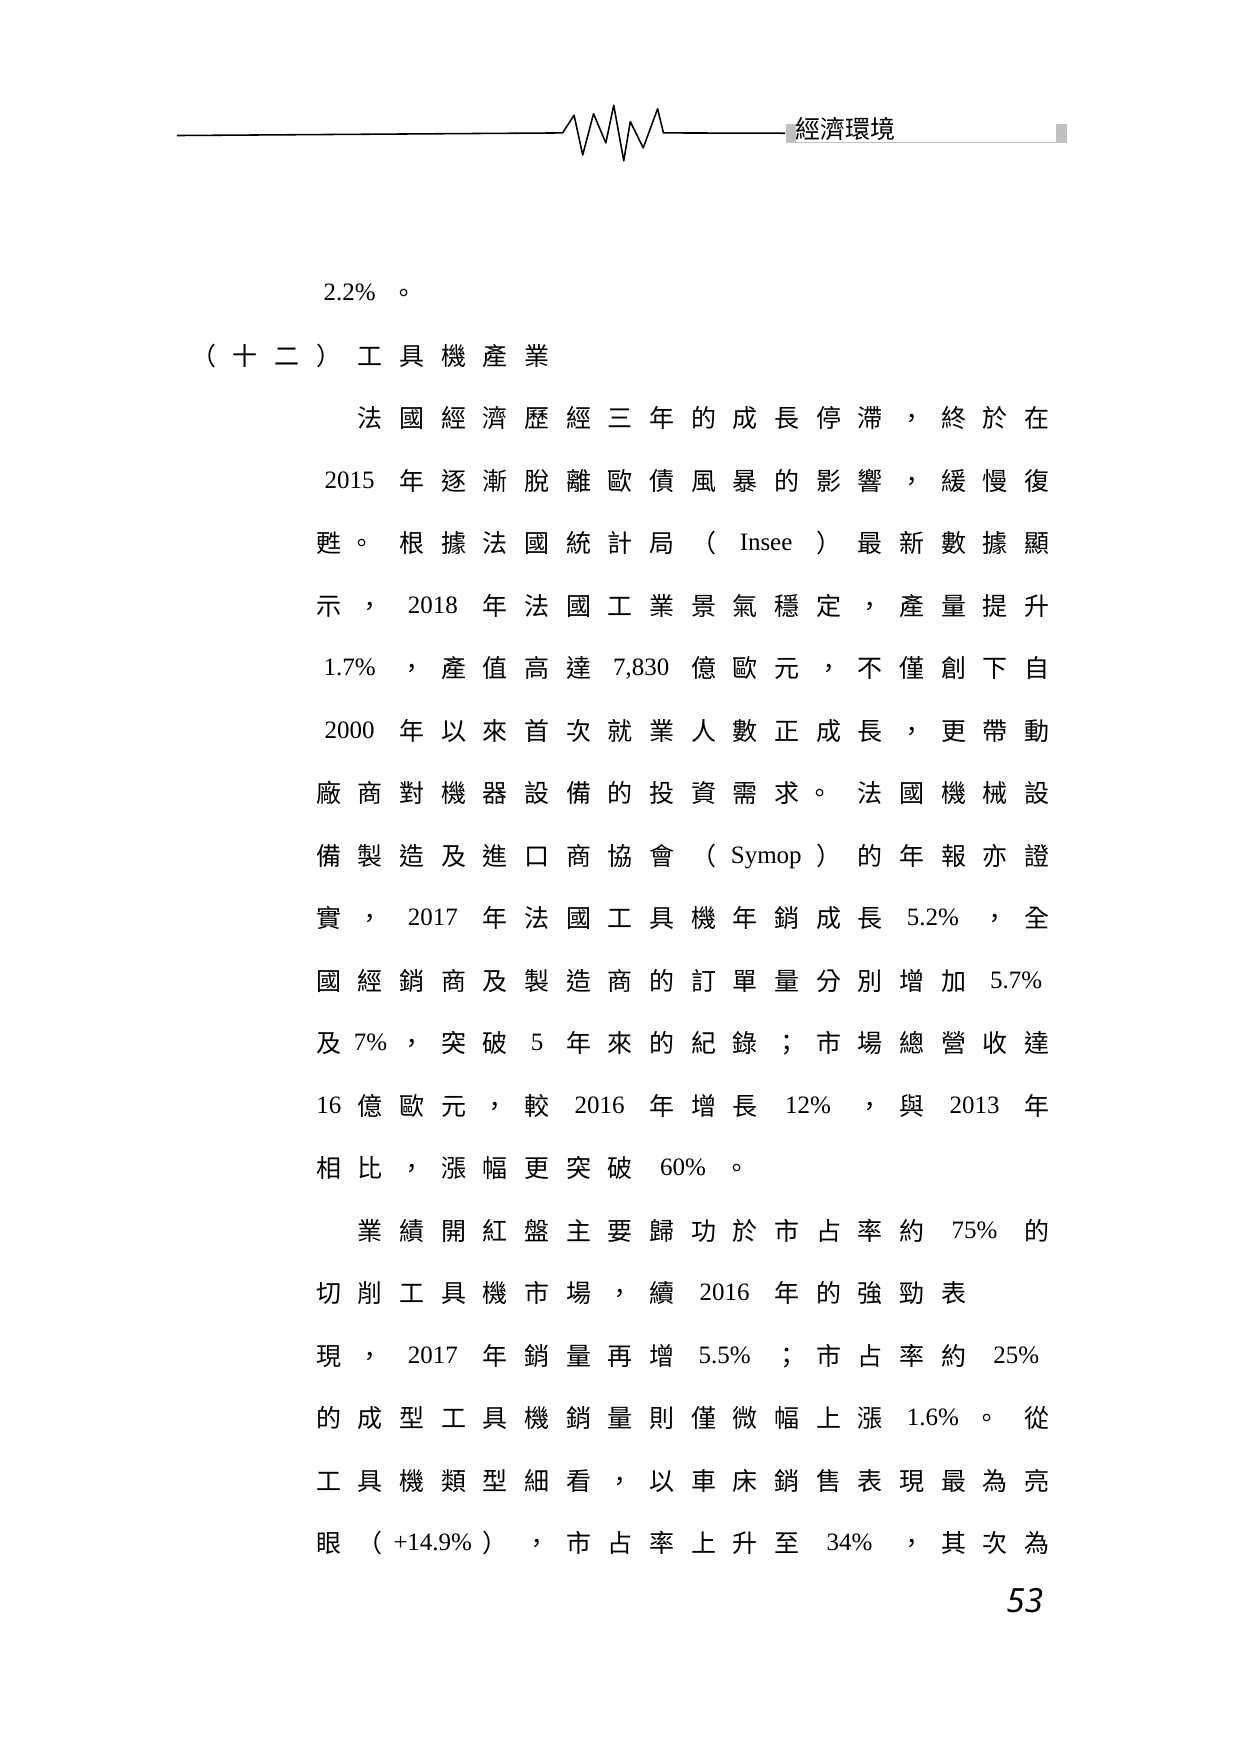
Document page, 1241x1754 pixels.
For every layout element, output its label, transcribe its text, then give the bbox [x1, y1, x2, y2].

text 業績開紅盤主要歸功於市占率約75%的切削工具機市場，續2016年的強勁表現，2017年銷量再增5.5%；市占率約25%的成型工具機銷量則僅微幅上漲1.6%。從工具機類型細看，以車床銷售表現最為亮眼（+14.9%），市占率上升至34%，其次為 [281, 1188, 1058, 1563]
text 2.2%。 [281, 250, 1058, 313]
text 法國經濟歷經三年的成長停滯，終於在2015年逐漸脫離歐債風暴的影響，緩慢復甦。根據法國統計局（Insee）最新數據顯示，2018年法國工業景氣穩定，產量提升1.7%，產值高達7,830億歐元，不僅創下自2000年以來首次就業人數正成長，更帶動廠商對機器設備的投資需求。法國機械設備製造及進口商協會（Symop）的年報亦證實，2017年法國工具機年銷成長5.2%，全國經銷商及製造商的訂單量分別增加5.7%及7%，突破5年來的紀錄；市場總營收達16億歐元，較2016年增長12%，與2013年相比，漲幅更突破60%。 [281, 375, 1058, 1188]
text （十二）工具機產業 [183, 313, 1058, 375]
